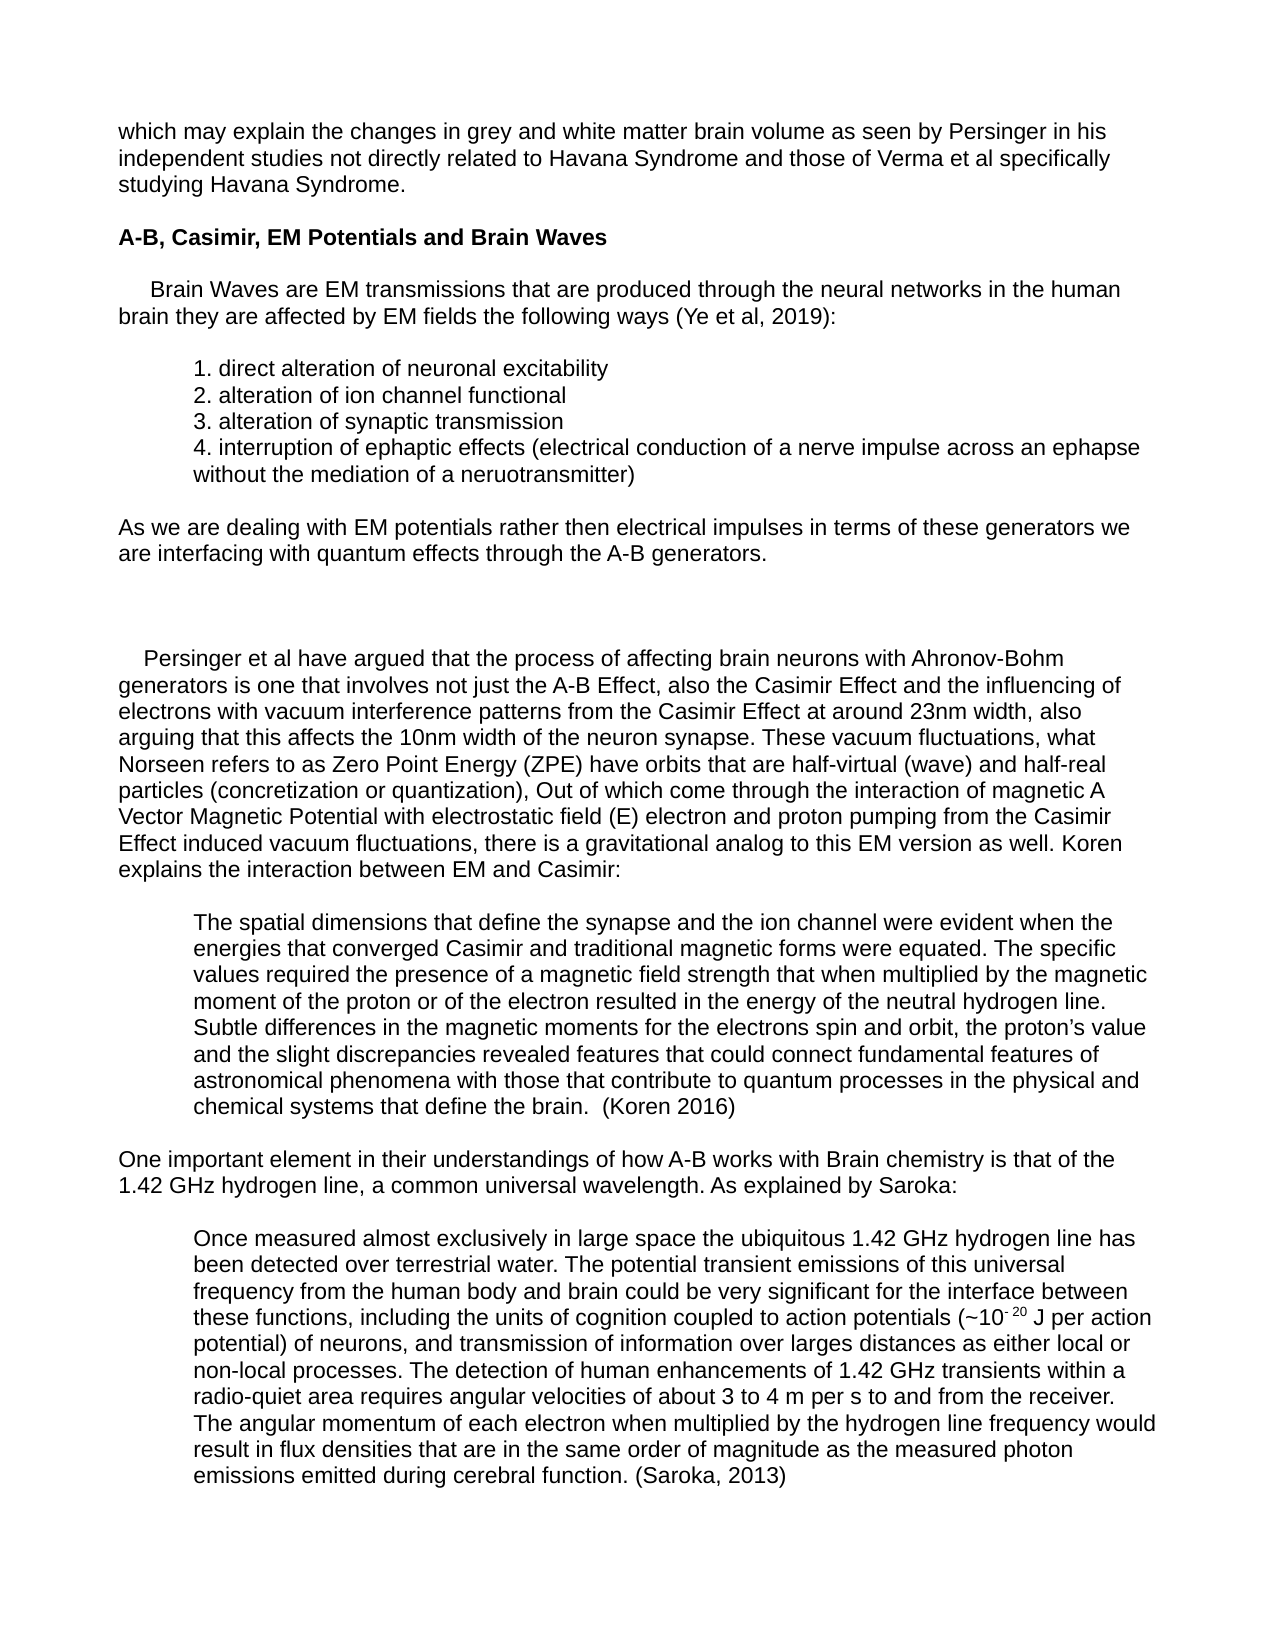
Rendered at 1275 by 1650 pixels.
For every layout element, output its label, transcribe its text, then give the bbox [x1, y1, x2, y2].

text The spatial dimensions that define the synapse and the ion channel were evident when the energies that converged Casimir and traditional magnetic forms were equated. The specific values required the presence of a magnetic field strength that when multiplied by the magnetic moment of the proton or of the electron resulted in the energy of the neutral hydrogen line. Subtle differences in the magnetic moments for the electrons spin and orbit, the proton’s value and the slight discrepancies revealed features that could connect fundamental features of astronomical phenomena with those that contribute to quantum processes in the physical and chemical systems that define the brain. (Koren 2016) [193, 909, 1157, 1119]
text A-B, Casimir, EM Potentials and Brain Waves [118, 223, 1157, 250]
text 2. alteration of ion channel functional [193, 382, 1157, 408]
text One important element in their understandings of how A-B works with Brain chemistry is that of the 1.42 GHz hydrogen line, a common universal wavelength. As explained by Saroka: [118, 1146, 1157, 1199]
text As we are dealing with EM potentials rather then electrical impulses in terms of these generators we are interfacing with quantum effects through the A-B generators. [118, 513, 1157, 566]
text 4. interruption of ephaptic effects (electrical conduction of a nerve impulse across an ephapse without the mediation of a neruotransmitter) [193, 434, 1157, 487]
text which may explain the changes in grey and white matter brain volume as seen by Persinger in his independent studies not directly related to Havana Syndrome and those of Verma et al specifically studying Havana Syndrome. [118, 118, 1157, 197]
text 1. direct alteration of neuronal excitability [193, 355, 1157, 382]
text Persinger et al have argued that the process of affecting brain neurons with Ahronov-Bohm generators is one that involves not just the A-B Effect, also the Casimir Effect and the influencing of electrons with vacuum interference patterns from the Casimir Effect at around 23nm width, also arguing that this affects the 10nm width of the neuron synapse. These vacuum fluctuations, what Norseen refers to as Zero Point Energy (ZPE) have orbits that are half-virtual (wave) and half-real particles (concretization or quantization), Out of which come through the interaction of magnetic A Vector Magnetic Potential with electrostatic field (E) electron and proton pumping from the Casimir Effect induced vacuum fluctuations, there is a gravitational analog to this EM version as well. Koren explains the interaction between EM and Casimir: [118, 645, 1157, 882]
text Brain Waves are EM transmissions that are produced through the neural networks in the human brain they are affected by EM fields the following ways (Ye et al, 2019): [118, 276, 1157, 329]
text 3. alteration of synaptic transmission [193, 408, 1157, 434]
text Once measured almost exclusively in large space the ubiquitous 1.42 GHz hydrogen line has been detected over terrestrial water. The potential transient emissions of this universal frequency from the human body and brain could be very significant for the interface between these functions, including the units of cognition coupled to action potentials (~10- 20 J per action potential) of neurons, and transmission of information over larges distances as either local or non-local processes. The detection of human enhancements of 1.42 GHz transients within a radio-quiet area requires angular velocities of about 3 to 4 m per s to and from the receiver. The angular momentum of each electron when multiplied by the hydrogen line frequency would result in flux densities that are in the same order of magnitude as the measured photon emissions emitted during cerebral function. (Saroka, 2013) [193, 1225, 1157, 1488]
